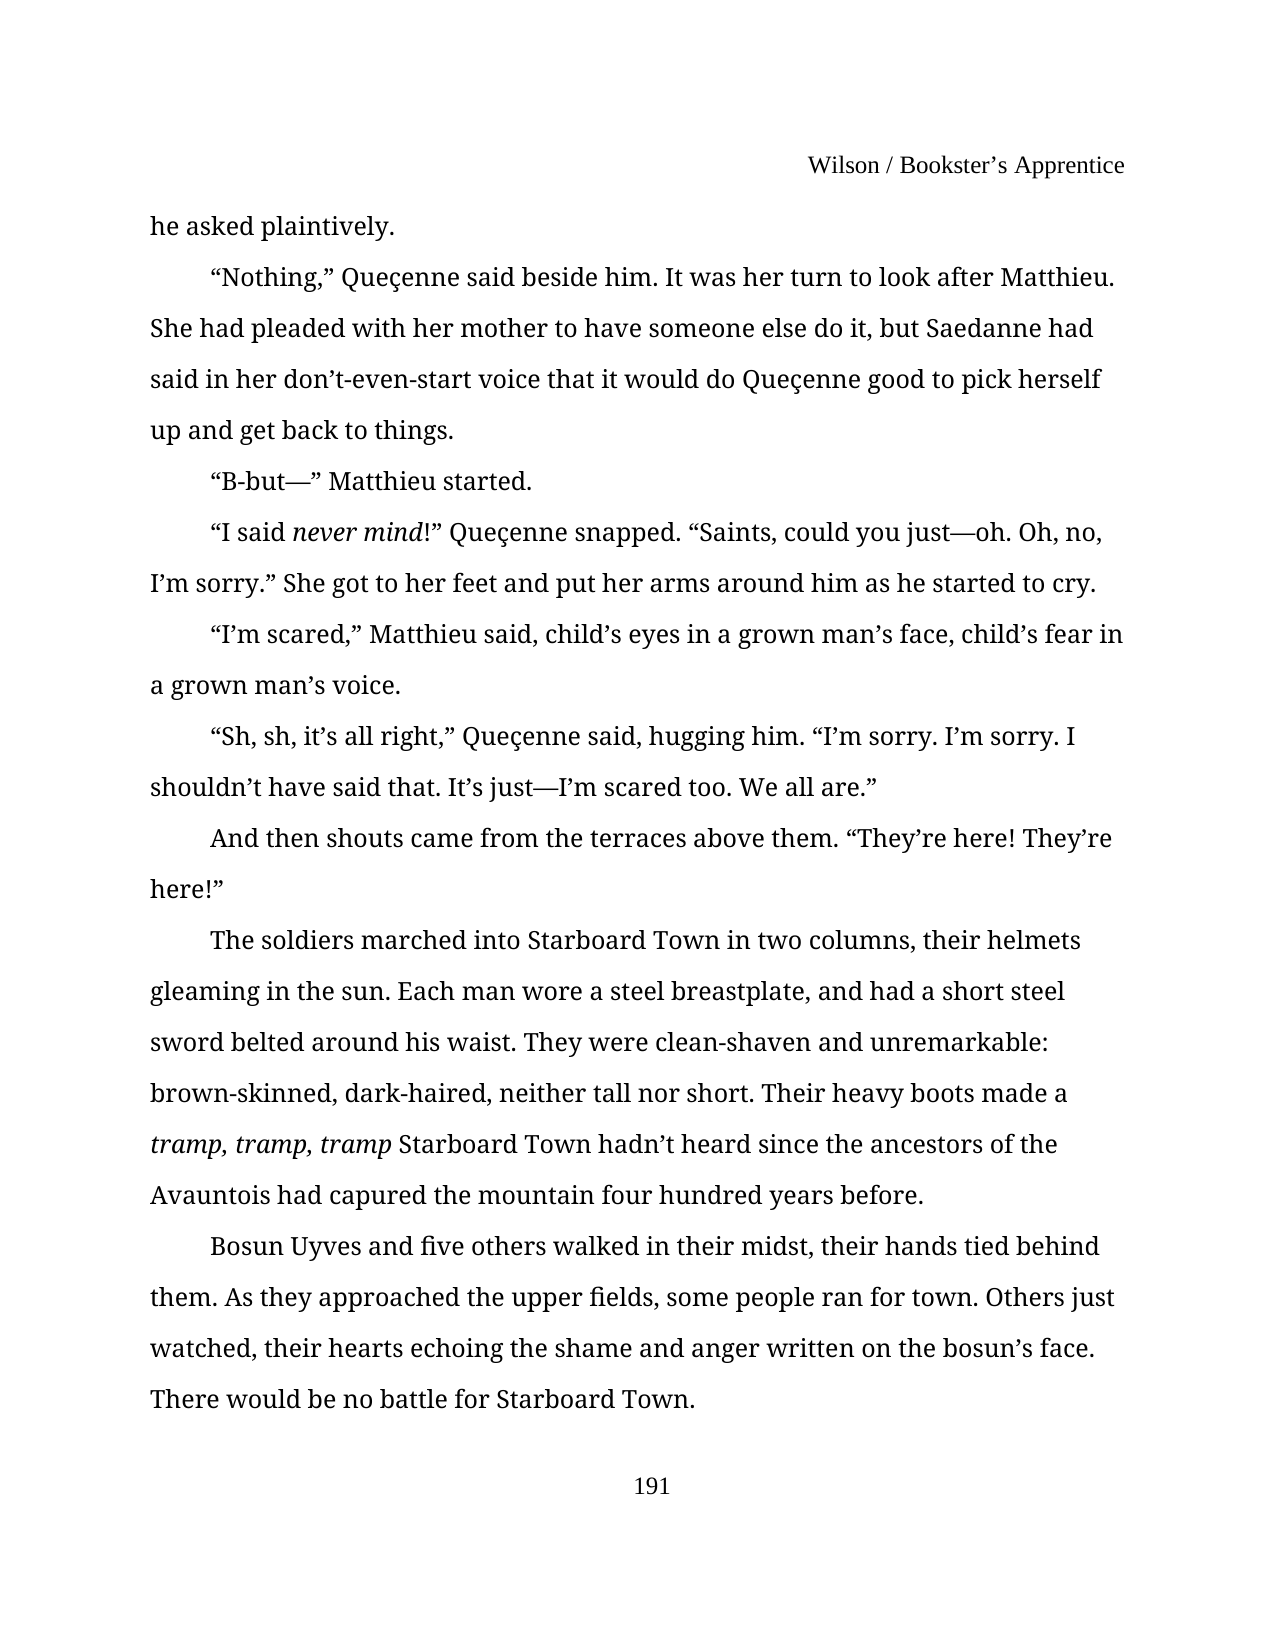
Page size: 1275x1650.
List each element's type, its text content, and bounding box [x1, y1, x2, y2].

text The soldiers marched into Starboard Town in two columns, their helmets gleaming in the sun. Each man wore a steel breastplate, and had a short steel sword belted around his waist. They were clean-shaven and unremarkable: brown-skinned, dark-haired, neither tall nor short. Their heavy boots made a tramp, tramp, tramp Starboard Town hadn’t heard since the ancestors of the Avauntois had capured the mountain four hundred years before. [150, 923, 1125, 1212]
text “I’m scared,” Matthieu said, child’s eyes in a grown man’s face, child’s fear in a grown man’s voice. [150, 617, 1125, 702]
text Bosun Uyves and five others walked in their midst, their hands tied behind them. As they approached the upper fields, some people ran for town. Others just watched, their hearts echoing the shame and anger written on the bosun’s face. There would be no battle for Starboard Town. [150, 1229, 1125, 1416]
text “Nothing,” Queçenne said beside him. It was her turn to look after Matthieu. She had pleaded with her mother to have someone else do it, but Saedanne had said in her don’t-even-start voice that it would do Queçenne good to pick herself up and get back to things. [150, 259, 1125, 446]
text he asked plaintively. [150, 208, 1125, 242]
text And then shouts came from the terraces above them. “They’re here! They’re here!” [150, 821, 1125, 906]
text “Sh, sh, it’s all right,” Queçenne said, hugging him. “I’m sorry. I’m sorry. I shouldn’t have said that. It’s just—I’m scared too. We all are.” [150, 719, 1125, 804]
text “I said never mind!” Queçenne snapped. “Saints, could you just—oh. Oh, no, I’m sorry.” She got to her feet and put her arms around him as he started to cry. [150, 514, 1125, 599]
text “B-but—” Matthieu started. [150, 463, 1125, 497]
